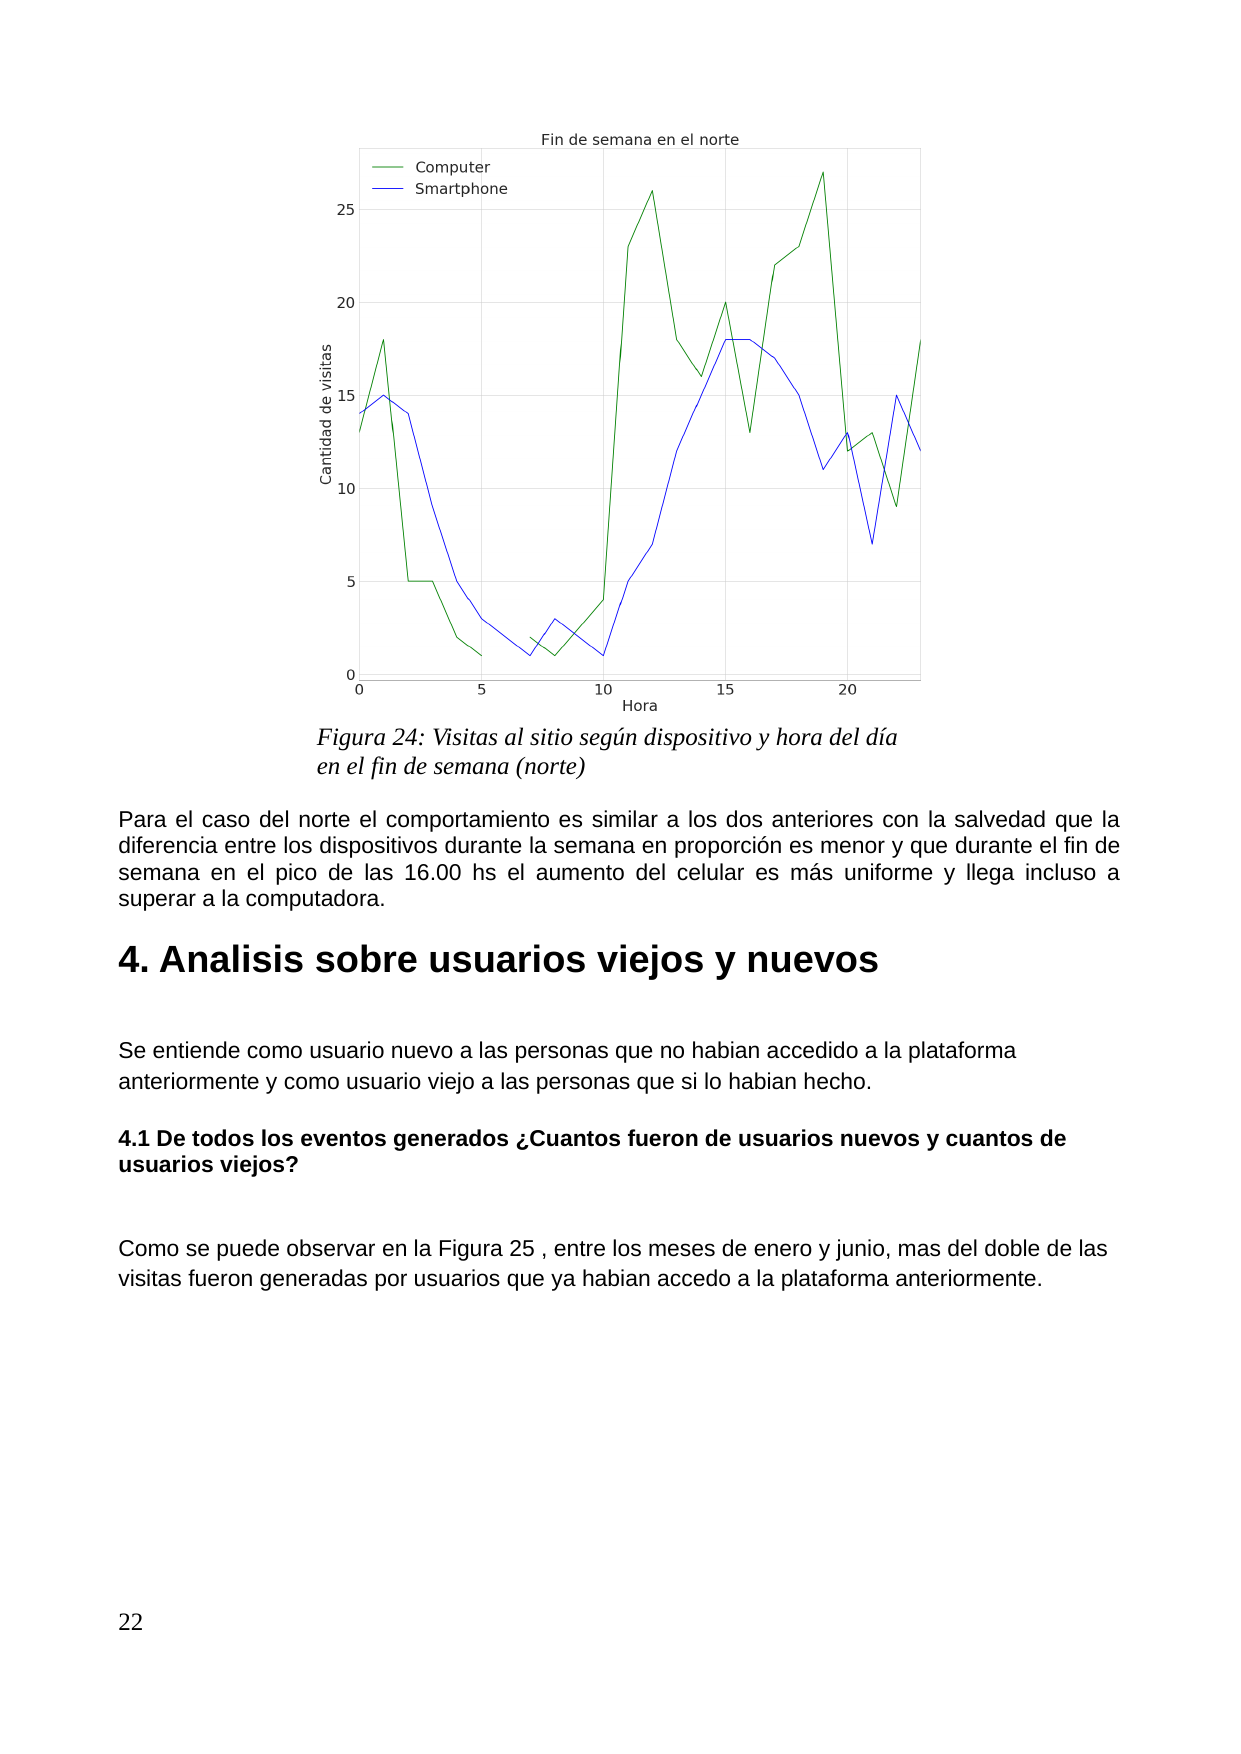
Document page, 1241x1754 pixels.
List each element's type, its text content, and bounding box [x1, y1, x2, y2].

text Se entiende como usuario nuevo a las personas que no habian accedido a la plataforma anteriormente y como usuario viejo a las personas que si lo habian hecho. [118, 1037, 1122, 1094]
text Como se puede observar en la Figura 25 , entre los meses de enero y junio, mas del doble de las visitas fueron generadas por usuarios que ya habian accedo a la plataforma anteriormente. [118, 1235, 1122, 1292]
picture [316, 130, 924, 717]
text Figura 24: Visitas al sitio según dispositivo y hora del día en el fin de semana (norte) [317, 717, 924, 780]
subtitle 4. Analisis sobre usuarios viejos y nuevos [118, 937, 1122, 980]
subtitle 4.1 De todos los eventos generados ¿Cuantos fueron de usuarios nuevos y cuantos de usuarios viejos? [118, 1125, 1122, 1178]
text Para el caso del norte el comportamiento es similar a los dos anteriores con la salvedad que la diferencia entre los dispositivos durante la semana en proporción es menor y que durante el fin de semana en el pico de las 16.00 hs el aumento del celular es más uniforme y llega incluso a superar a la computadora. [118, 806, 1122, 912]
